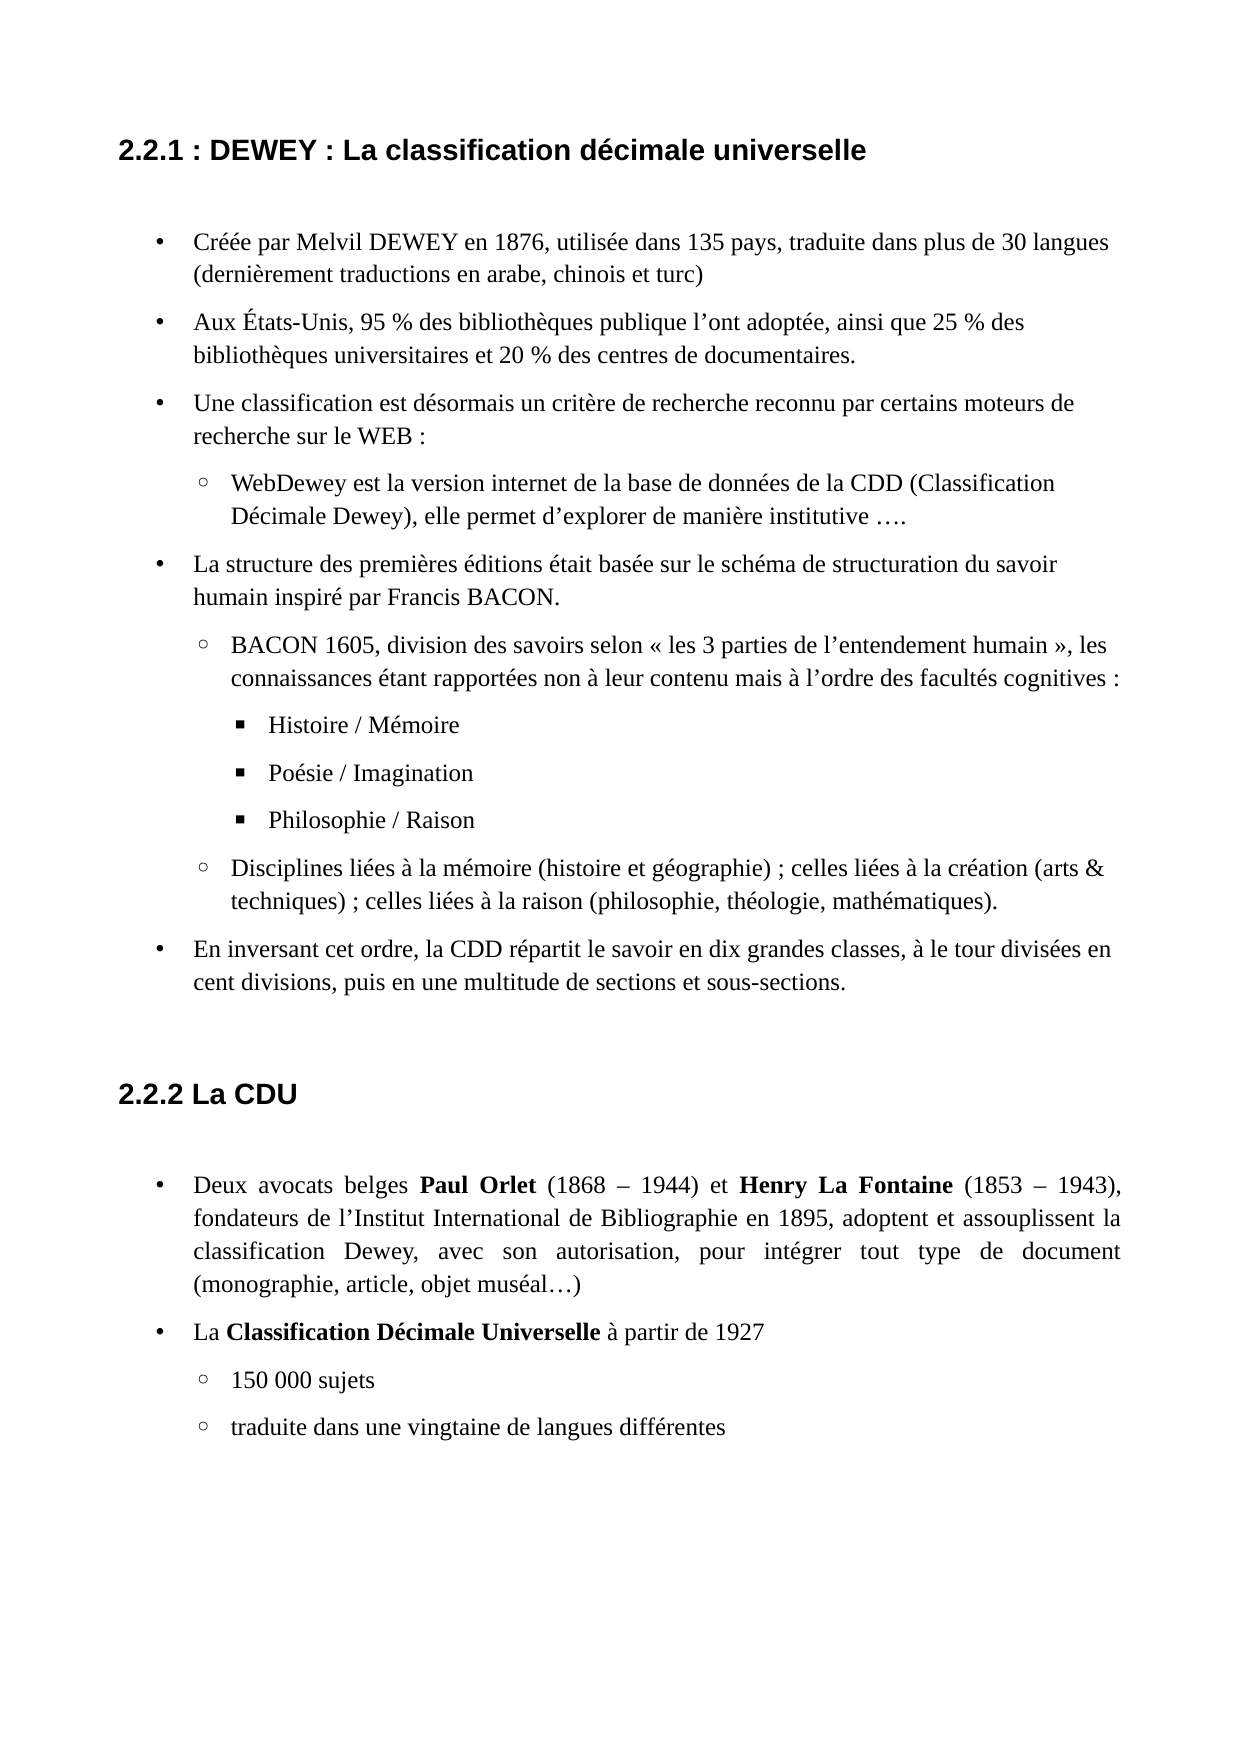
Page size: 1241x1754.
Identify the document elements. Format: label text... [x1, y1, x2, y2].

list La Classification Décimale Universelle à partir de 1927 [156, 1317, 1122, 1346]
list Histoire / Mémoire [231, 710, 1122, 739]
list Créée par Melvil DEWEY en 1876, utilisée dans 135 pays, traduite dans plus de 30 langues (dernièrement traductions en arabe, chinois et turc) [156, 227, 1122, 288]
list Aux États-Unis, 95 % des bibliothèques publique l’ont adoptée, ainsi que 25 % des bibliothèques universitaires et 20 % des centres de documentaires. [156, 307, 1122, 369]
list Poésie / Imagination [231, 758, 1122, 787]
subtitle 2.2.1 : DEWEY : La classification décimale universelle [118, 133, 1122, 166]
list traduite dans une vingtaine de langues différentes [193, 1412, 1122, 1441]
list 150 000 sujets [193, 1365, 1122, 1393]
list En inversant cet ordre, la CDD répartit le savoir en dix grandes classes, à le tour divisées en cent divisions, puis en une multitude de sections et sous-sections. [156, 934, 1122, 996]
list Deux avocats belges Paul Orlet (1868 – 1944) et Henry La Fontaine (1853 – 1943), fondateurs de l’Institut International de Bibliographie en 1895, adoptent et assouplissent la classification Dewey, avec son autorisation, pour intégrer tout type de document (monographie, article, objet muséal…) [156, 1170, 1122, 1298]
list WebDewey est la version internet de la base de données de la CDD (Classification Décimale Dewey), elle permet d’explorer de manière institutive …. [193, 468, 1122, 530]
list La structure des premières éditions était basée sur le schéma de structuration du savoir humain inspiré par Francis BACON. [156, 549, 1122, 611]
list Une classification est désormais un critère de recherche reconnu par certains moteurs de recherche sur le WEB : [156, 388, 1122, 449]
subtitle 2.2.2 La CDU [118, 1077, 1122, 1110]
list Disciplines liées à la mémoire (histoire et géographie) ; celles liées à la création (arts & techniques) ; celles liées à la raison (philosophie, théologie, mathématiques). [193, 853, 1122, 915]
list Philosophie / Raison [231, 806, 1122, 834]
list BACON 1605, division des savoirs selon « les 3 parties de l’entendement humain », les connaissances étant rapportées non à leur contenu mais à l’ordre des facultés cognitives : [193, 630, 1122, 691]
